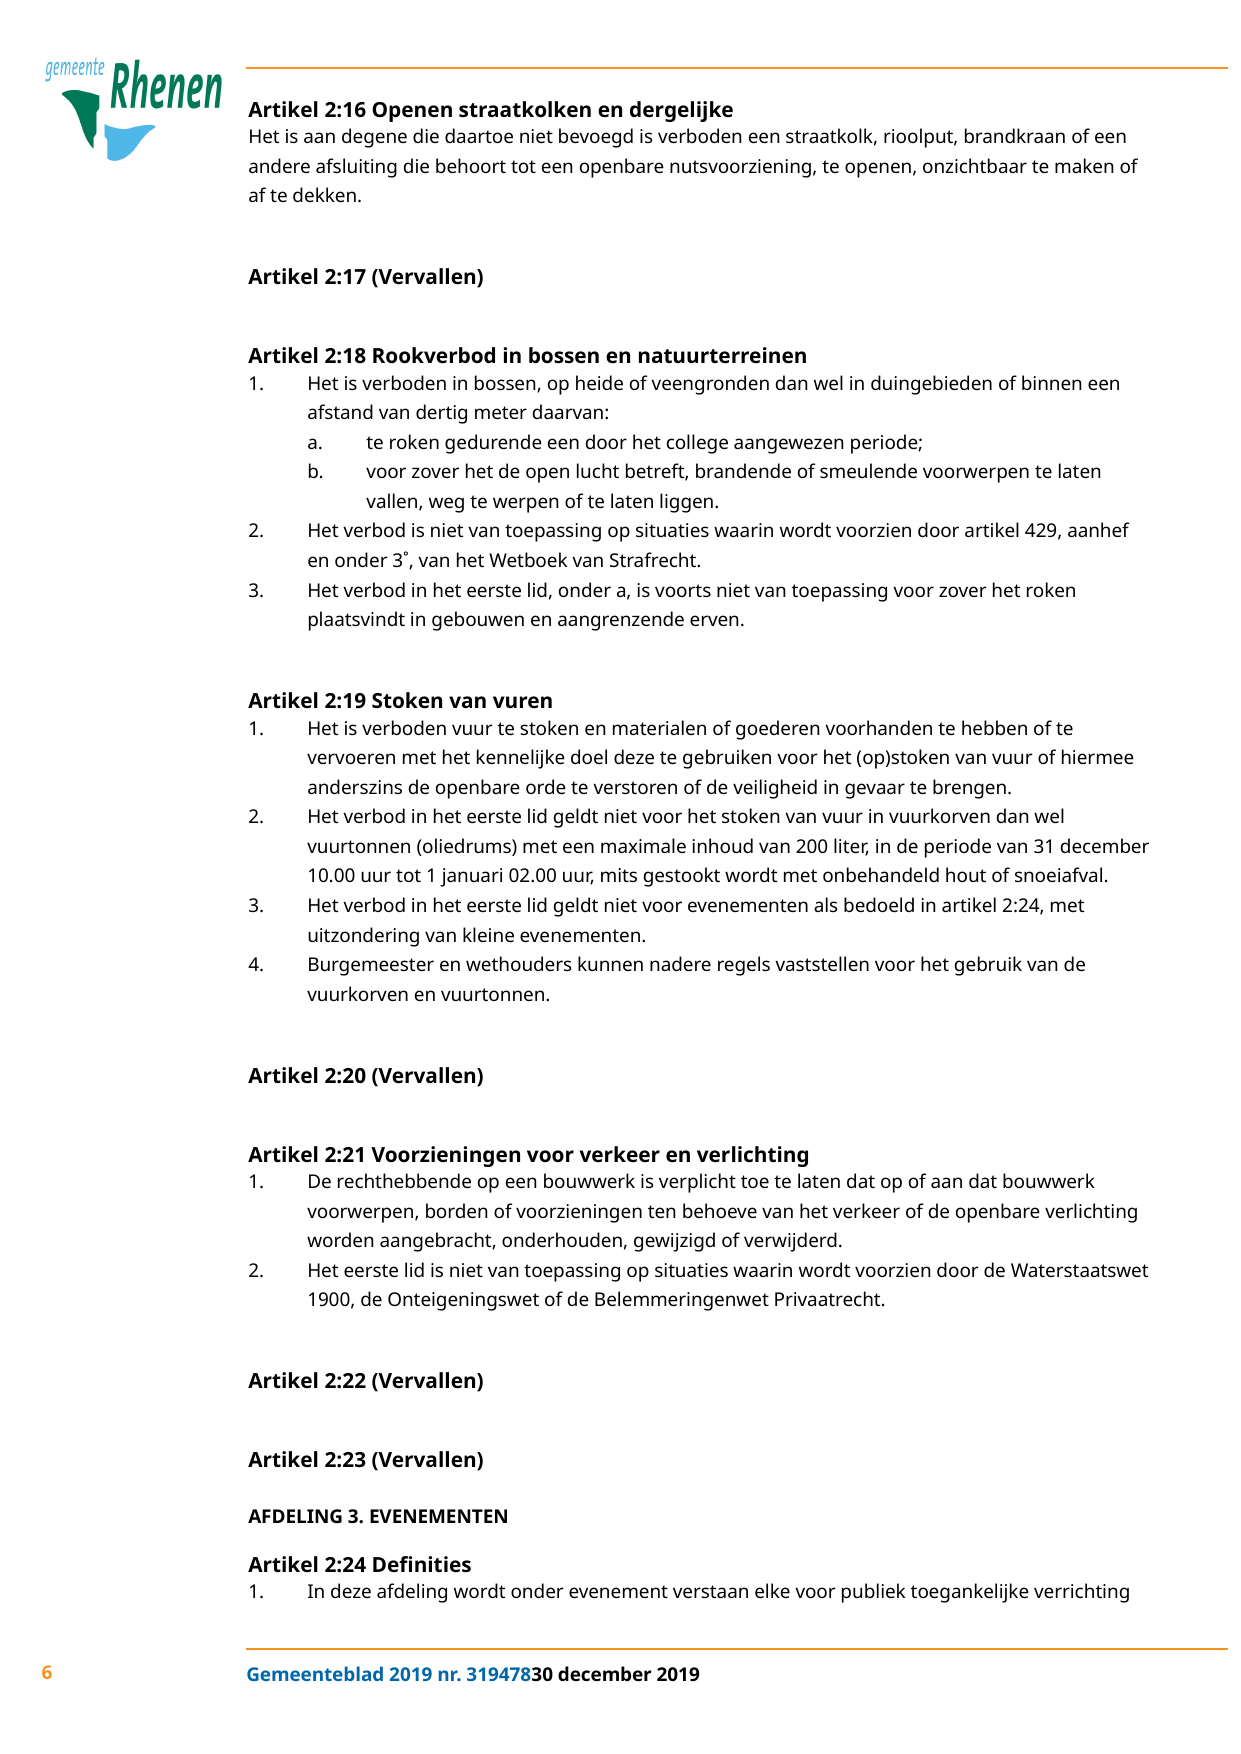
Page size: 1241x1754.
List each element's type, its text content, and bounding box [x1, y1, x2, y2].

text Artikel 2:23 (Vervallen) [248, 1446, 1152, 1474]
text Artikel 2:20 (Vervallen) [248, 1061, 1152, 1089]
list Het verbod is niet van toepassing op situaties waarin wordt voorzien door artikel 429, aanhef en onder 3˚, van het Wetboek van Strafrecht. [248, 518, 1152, 573]
text Het is aan degene die daartoe niet bevoegd is verboden een straatkolk, rioolput, brandkraan of een andere afsluiting die behoort tot een openbare nutsvoorziening, te openen, onzichtbaar te maken of af te dekken. [248, 123, 1152, 208]
list Het verbod in het eerste lid geldt niet voor evenementen als bedoeld in artikel 2:24, met uitzondering van kleine evenementen. [248, 892, 1152, 948]
list voor zover het de open lucht betreft, brandende of smeulende voorwerpen te laten vallen, weg te werpen of te laten liggen. [307, 458, 1152, 514]
list Het verbod in het eerste lid, onder a, is voorts niet van toepassing voor zover het roken plaatsvindt in gebouwen en aangrenzende erven. [248, 577, 1152, 632]
list Het eerste lid is niet van toepassing op situaties waarin wordt voorzien door de Waterstaatswet 1900, de Onteigeningswet of de Belemmeringenwet Privaatrecht. [248, 1257, 1152, 1312]
text Artikel 2:21 Voorzieningen voor verkeer en verlichting [248, 1140, 1152, 1168]
list Burgemeester en wethouders kunnen nadere regels vaststellen voor het gebruik van de vuurkorven en vuurtonnen. [248, 951, 1152, 1007]
list De rechthebbende op een bouwwerk is verplicht toe te laten dat op of aan dat bouwwerk voorwerpen, borden of voorzieningen ten behoeve van het verkeer of de openbare verlichting worden aangebracht, onderhouden, gewijzigd of verwijderd. [248, 1168, 1152, 1253]
text AFDELING 3. EVENEMENTEN [248, 1503, 1152, 1529]
text Artikel 2:16 Openen straatkolken en dergelijke [248, 95, 1152, 123]
list Het verbod in het eerste lid geldt niet voor het stoken van vuur in vuurkorven dan wel vuurtonnen (oliedrums) met een maximale inhoud van 200 liter, in de periode van 31 december 10.00 uur tot 1 januari 02.00 uur, mits gestookt wordt met onbehandeld hout of snoeiafval. [248, 803, 1152, 888]
text Artikel 2:18 Rookverbod in bossen en natuurterreinen [248, 341, 1152, 370]
list Het is verboden vuur te stoken en materialen of goederen voorhanden te hebben of te vervoeren met het kennelijke doel deze te gebruiken voor het (op)stoken van vuur of hiermee anderszins de openbare orde te verstoren of de veiligheid in gevaar te brengen. [248, 715, 1152, 800]
picture [41, 47, 231, 172]
text Artikel 2:19 Stoken van vuren [248, 686, 1152, 715]
list In deze afdeling wordt onder evenement verstaan elke voor publiek toegankelijke verrichting [248, 1578, 1152, 1604]
list te roken gedurende een door het college aangewezen periode; [307, 429, 1152, 454]
text Artikel 2:17 (Vervallen) [248, 262, 1152, 291]
list Het is verboden in bossen, op heide of veengronden dan wel in duingebieden of binnen een afstand van dertig meter daarvan: [248, 370, 1152, 425]
text Artikel 2:24 Definities [248, 1550, 1152, 1578]
text Artikel 2:22 (Vervallen) [248, 1367, 1152, 1395]
